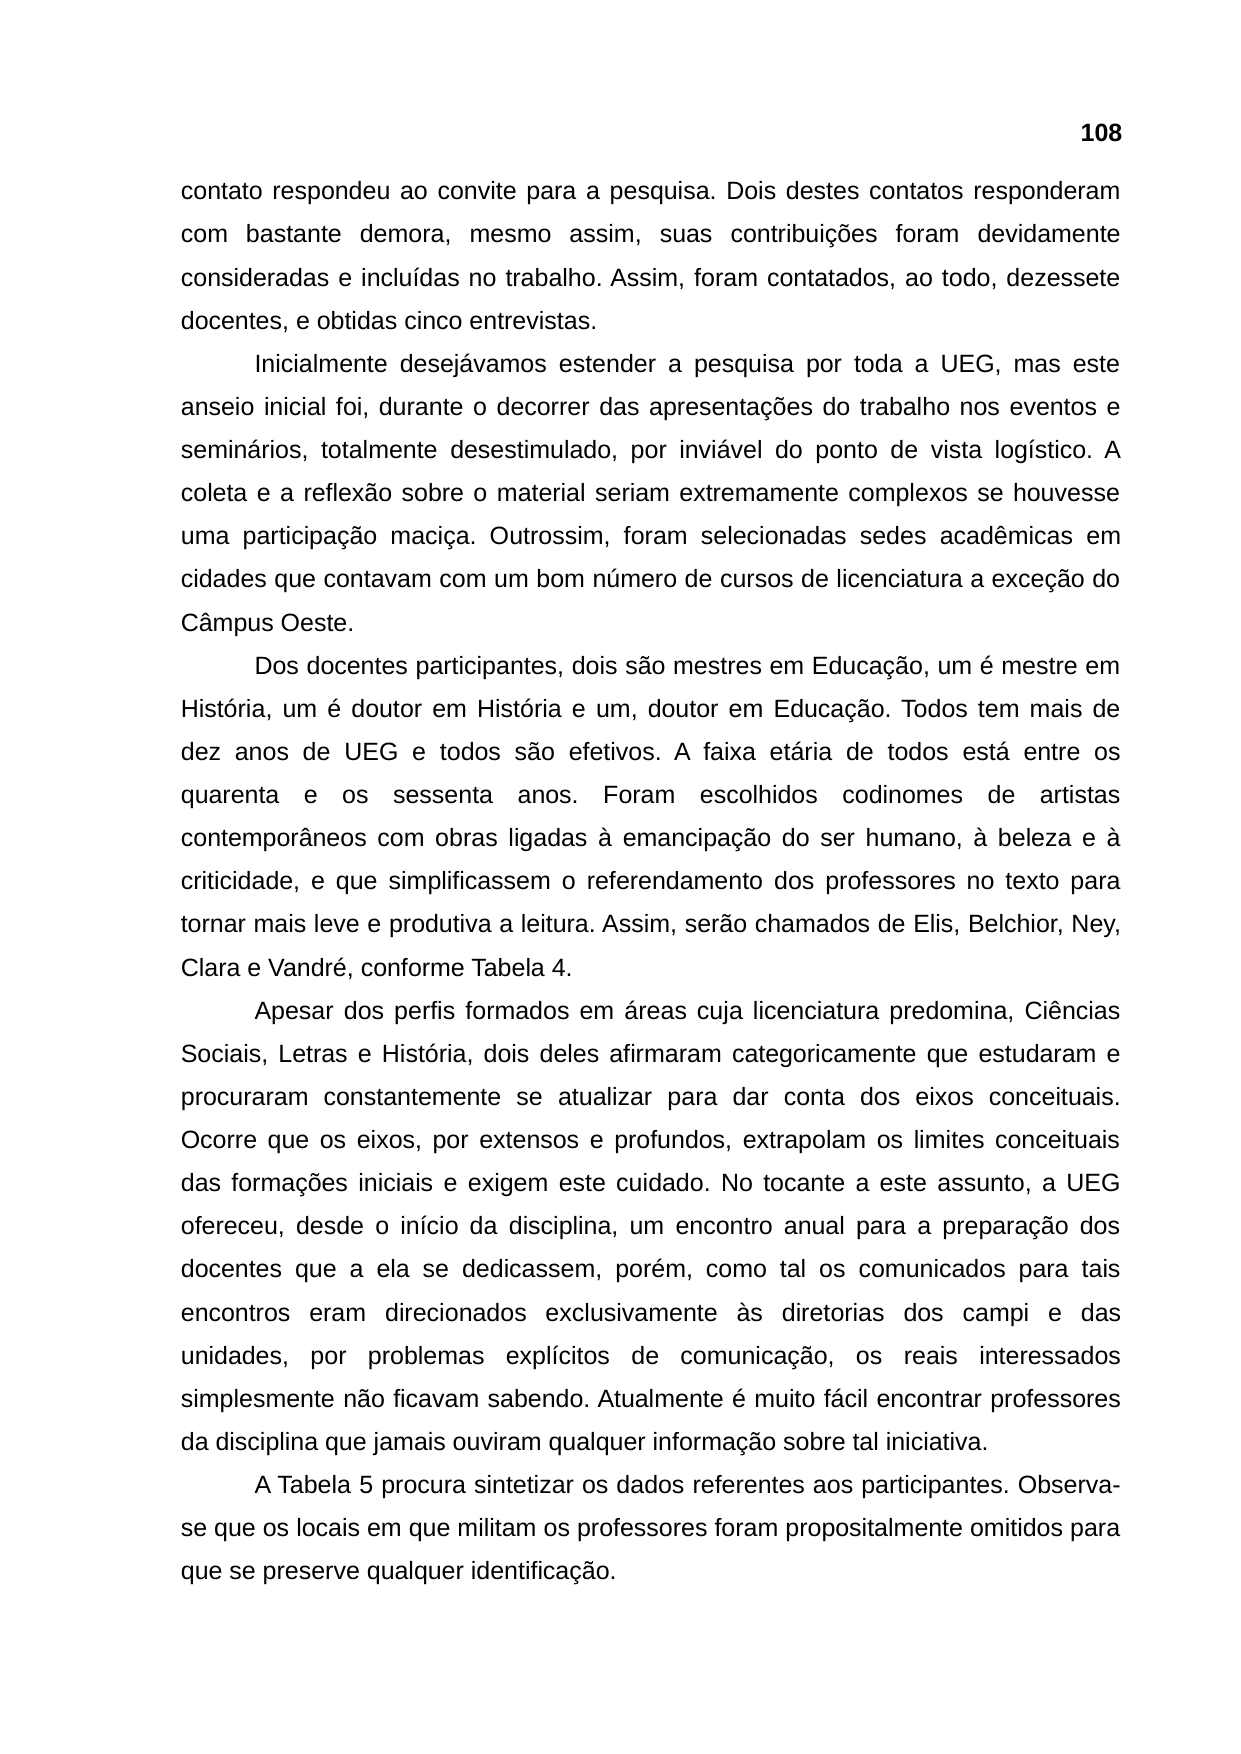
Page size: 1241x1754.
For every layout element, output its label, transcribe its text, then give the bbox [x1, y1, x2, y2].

text contato respondeu ao convite para a pesquisa. Dois destes contatos responderam com bastante demora, mesmo assim, suas contribuições foram devidamente consideradas e incluídas no trabalho. Assim, foram contatados, ao todo, dezessete docentes, e obtidas cinco entrevistas. [181, 176, 1122, 334]
text Apesar dos perfis formados em áreas cuja licenciatura predomina, Ciências Sociais, Letras e História, dois deles afirmaram categoricamente que estudaram e procuraram constantemente se atualizar para dar conta dos eixos conceituais. Ocorre que os eixos, por extensos e profundos, extrapolam os limites conceituais das formações iniciais e exigem este cuidado. No tocante a este assunto, a UEG ofereceu, desde o início da disciplina, um encontro anual para a preparação dos docentes que a ela se dedicassem, porém, como tal os comunicados para tais encontros eram direcionados exclusivamente às diretorias dos campi e das unidades, por problemas explícitos de comunicação, os reais interessados simplesmente não ficavam sabendo. Atualmente é muito fácil encontrar professores da disciplina que jamais ouviram qualquer informação sobre tal iniciativa. [181, 996, 1122, 1456]
text A Tabela 5 procura sintetizar os dados referentes aos participantes. Observa-se que os locais em que militam os professores foram propositalmente omitidos para que se preserve qualquer identificação. [181, 1470, 1122, 1585]
text Inicialmente desejávamos estender a pesquisa por toda a UEG, mas este anseio inicial foi, durante o decorrer das apresentações do trabalho nos eventos e seminários, totalmente desestimulado, por inviável do ponto de vista logístico. A coleta e a reflexão sobre o material seriam extremamente complexos se houvesse uma participação maciça. Outrossim, foram selecionadas sedes acadêmicas em cidades que contavam com um bom número de cursos de licenciatura a exceção do Câmpus Oeste. [181, 349, 1122, 636]
text Dos docentes participantes, dois são mestres em Educação, um é mestre em História, um é doutor em História e um, doutor em Educação. Todos tem mais de dez anos de UEG e todos são efetivos. A faixa etária de todos está entre os quarenta e os sessenta anos. Foram escolhidos codinomes de artistas contemporâneos com obras ligadas à emancipação do ser humano, à beleza e à criticidade, e que simplificassem o referendamento dos professores no texto para tornar mais leve e produtiva a leitura. Assim, serão chamados de Elis, Belchior, Ney, Clara e Vandré, conforme Tabela 4. [181, 651, 1122, 981]
